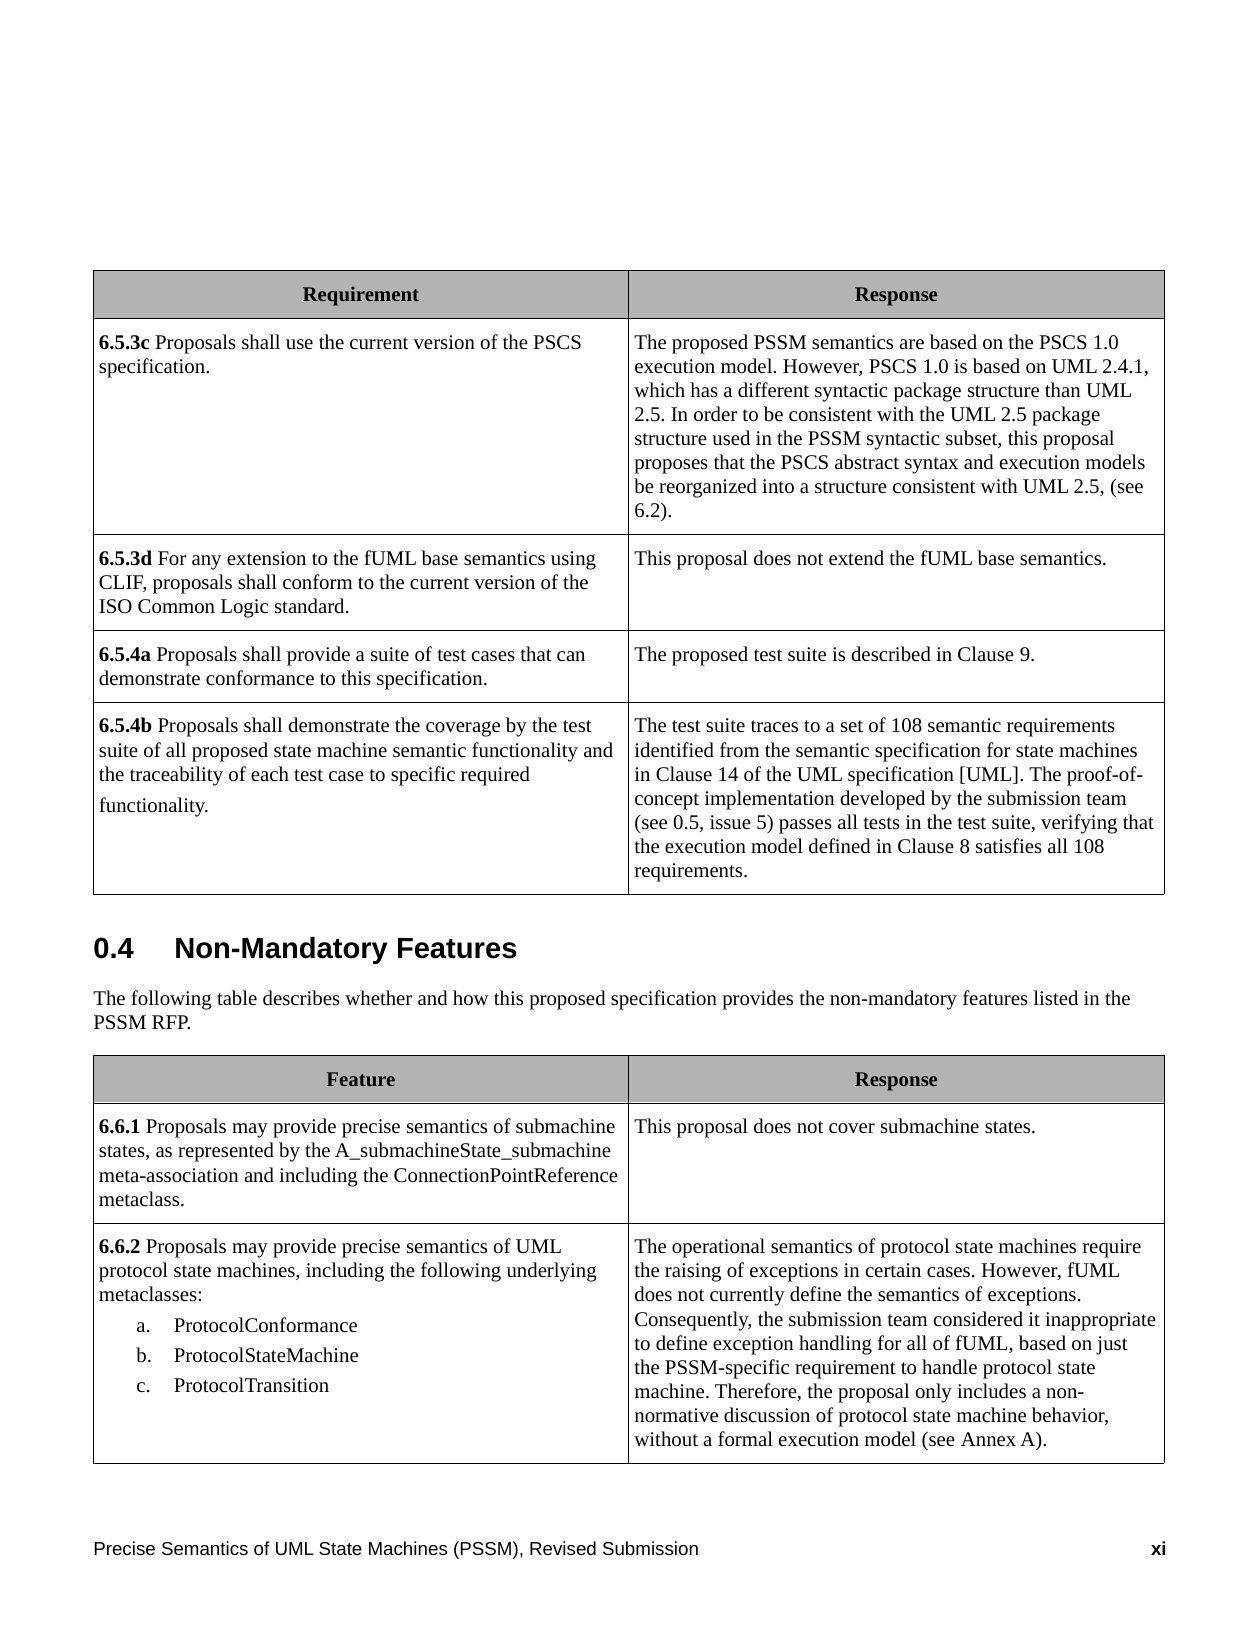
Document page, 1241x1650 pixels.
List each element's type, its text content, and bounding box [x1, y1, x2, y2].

table_cell This proposal does not cover submachine states. [629, 1104, 1164, 1222]
table_cell The operational semantics of protocol state machines require the raising of exceptions in certain cases. However, fUML does not currently define the semantics of exceptions. Consequently, the submission team considered it inappropriate to define exception handling for all of fUML, based on just the PSSM-specific requirement to handle protocol state machine. Therefore, the proposal only includes a non-normative discussion of protocol state machine behavior, without a formal execution model (see Annex A). [629, 1224, 1164, 1463]
table_cell This proposal does not extend the fUML base semantics. [629, 535, 1164, 630]
text The following table describes whether and how this proposed specification provides the non-mandatory features listed in the PSSM RFP. [93, 986, 1164, 1034]
table_cell The proposed PSSM semantics are based on the PSCS 1.0 execution model. However, PSCS 1.0 is based on UML 2.4.1, which has a different syntactic package structure than UML 2.5. In order to be consistent with the UML 2.5 package structure used in the PSSM syntactic subset, this proposal proposes that the PSCS abstract syntax and execution models be reorganized into a structure consistent with UML 2.5, (see 6.2). [629, 319, 1164, 534]
table_cell 6.6.1 Proposals may provide precise semantics of submachine states, as represented by the A_submachineState_submachine meta-association and including the ConnectionPointReference metaclass. [94, 1104, 628, 1222]
table_cell The test suite traces to a set of 108 semantic requirements identified from the semantic specification for state machines in Clause 14 of the UML specification [UML]. The proof-of-concept implementation developed by the submission team (see 0.5, issue 5) passes all tests in the test suite, verifying that the execution model defined in Clause 8 satisfies all 108 requirements. [629, 703, 1164, 894]
table_header Feature [94, 1056, 628, 1102]
table_header Requirement [94, 271, 628, 318]
table_cell The proposed test suite is described in Clause 9. [629, 631, 1164, 702]
table_cell 6.5.3d For any extension to the fUML base semantics using CLIF, proposals shall conform to the current version of the ISO Common Logic standard. [94, 535, 628, 630]
subtitle Non-Mandatory Features [93, 929, 1164, 964]
table_cell 6.5.3c Proposals shall use the current version of the PSCS specification. [94, 319, 628, 534]
table_cell 6.6.2 Proposals may provide precise semantics of UML protocol state machines, including the following underlying metaclasses: ProtocolConformance ProtocolStateMachine ProtocolTransition [94, 1224, 628, 1463]
table_cell 6.5.4a Proposals shall provide a suite of test cases that can demonstrate conformance to this specification. [94, 631, 628, 702]
table_cell 6.5.4b Proposals shall demonstrate the coverage by the test suite of all proposed state machine semantic functionality and the traceability of each test case to specific required functionality. [94, 703, 628, 894]
table_header Response [629, 271, 1164, 318]
table_header Response [629, 1056, 1164, 1102]
